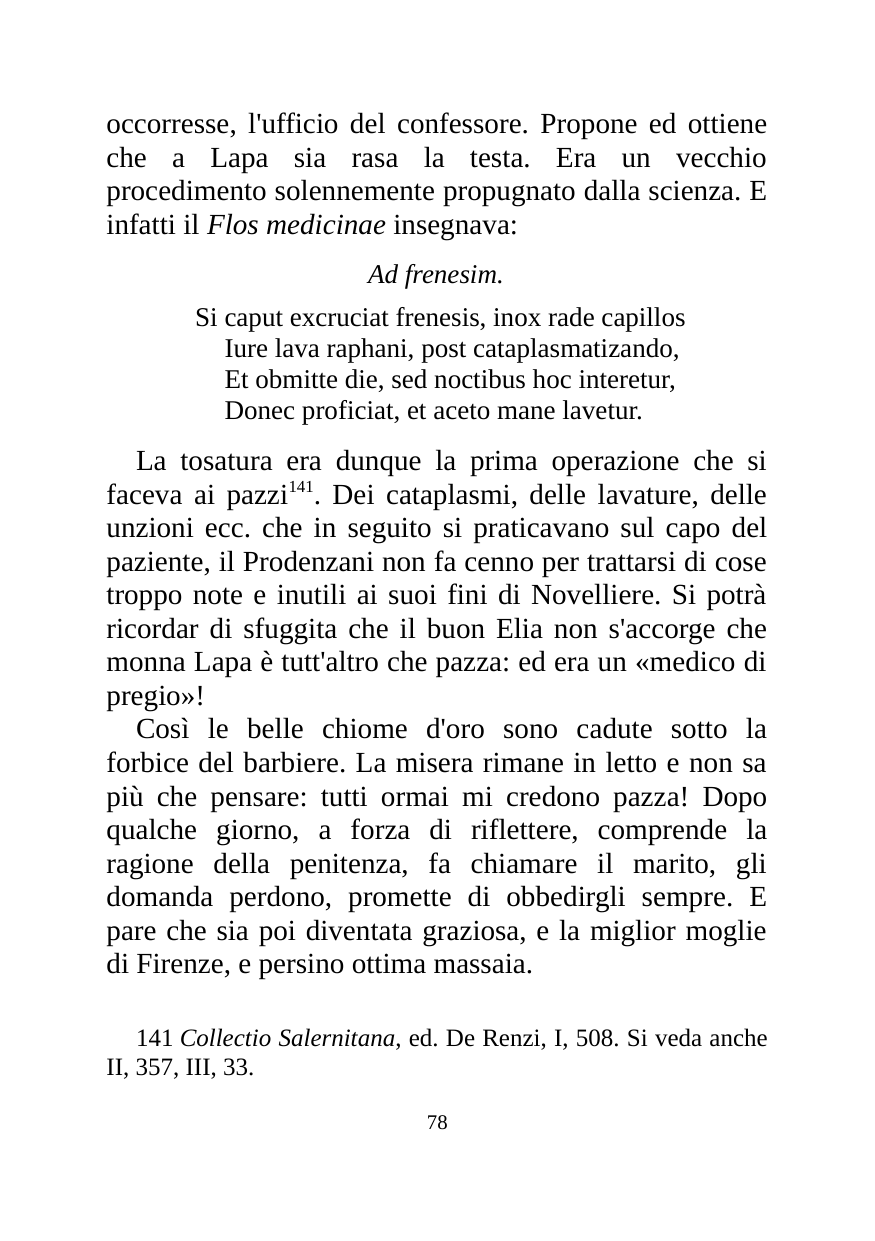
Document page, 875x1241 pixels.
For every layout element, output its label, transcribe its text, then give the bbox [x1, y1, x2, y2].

text occorresse, l'ufficio del confessore. Propone ed ottiene che a Lapa sia rasa la testa. Era un vecchio procedimento solennemente propugnato dalla scienza. E infatti il Flos medicinae insegnava: [106, 106, 768, 240]
text La tosatura era dunque la prima operazione che si faceva ai pazzi. Dei cataplasmi, delle lavature, delle unzioni ecc. che in seguito si praticavano sul capo del paziente, il Prodenzani non fa cenno per trattarsi di cose troppo note e inutili ai suoi fini di Novelliere. Si potrà ricordar di sfuggita che il buon Elia non s'accorge che monna Lapa è tutt'altro che pazza: ed era un «medico di pregio»! [106, 443, 768, 712]
text Così le belle chiome d'oro sono cadute sotto la forbice del barbiere. La misera rimane in letto e non sa più che pensare: tutti ormai mi credono pazza! Dopo qualche giorno, a forza di riflettere, comprende la ragione della penitenza, fa chiamare il marito, gli domanda perdono, promette di obbedirgli sempre. E pare che sia poi diventata graziosa, e la miglior moglie di Firenze, e persino ottima massaia. [106, 712, 768, 980]
text Si caput excruciat frenesis, inox rade capillos Iure lava raphani, post cataplasmatizando, Et obmitte die, sed noctibus hoc interetur, Donec proficiat, et aceto mane lavetur. [195, 301, 768, 426]
text Ad frenesim. [106, 258, 768, 289]
text Collectio Salernitana, ed. De Renzi, I, 508. Si veda anche II, 357, III, 33. [106, 1023, 768, 1080]
